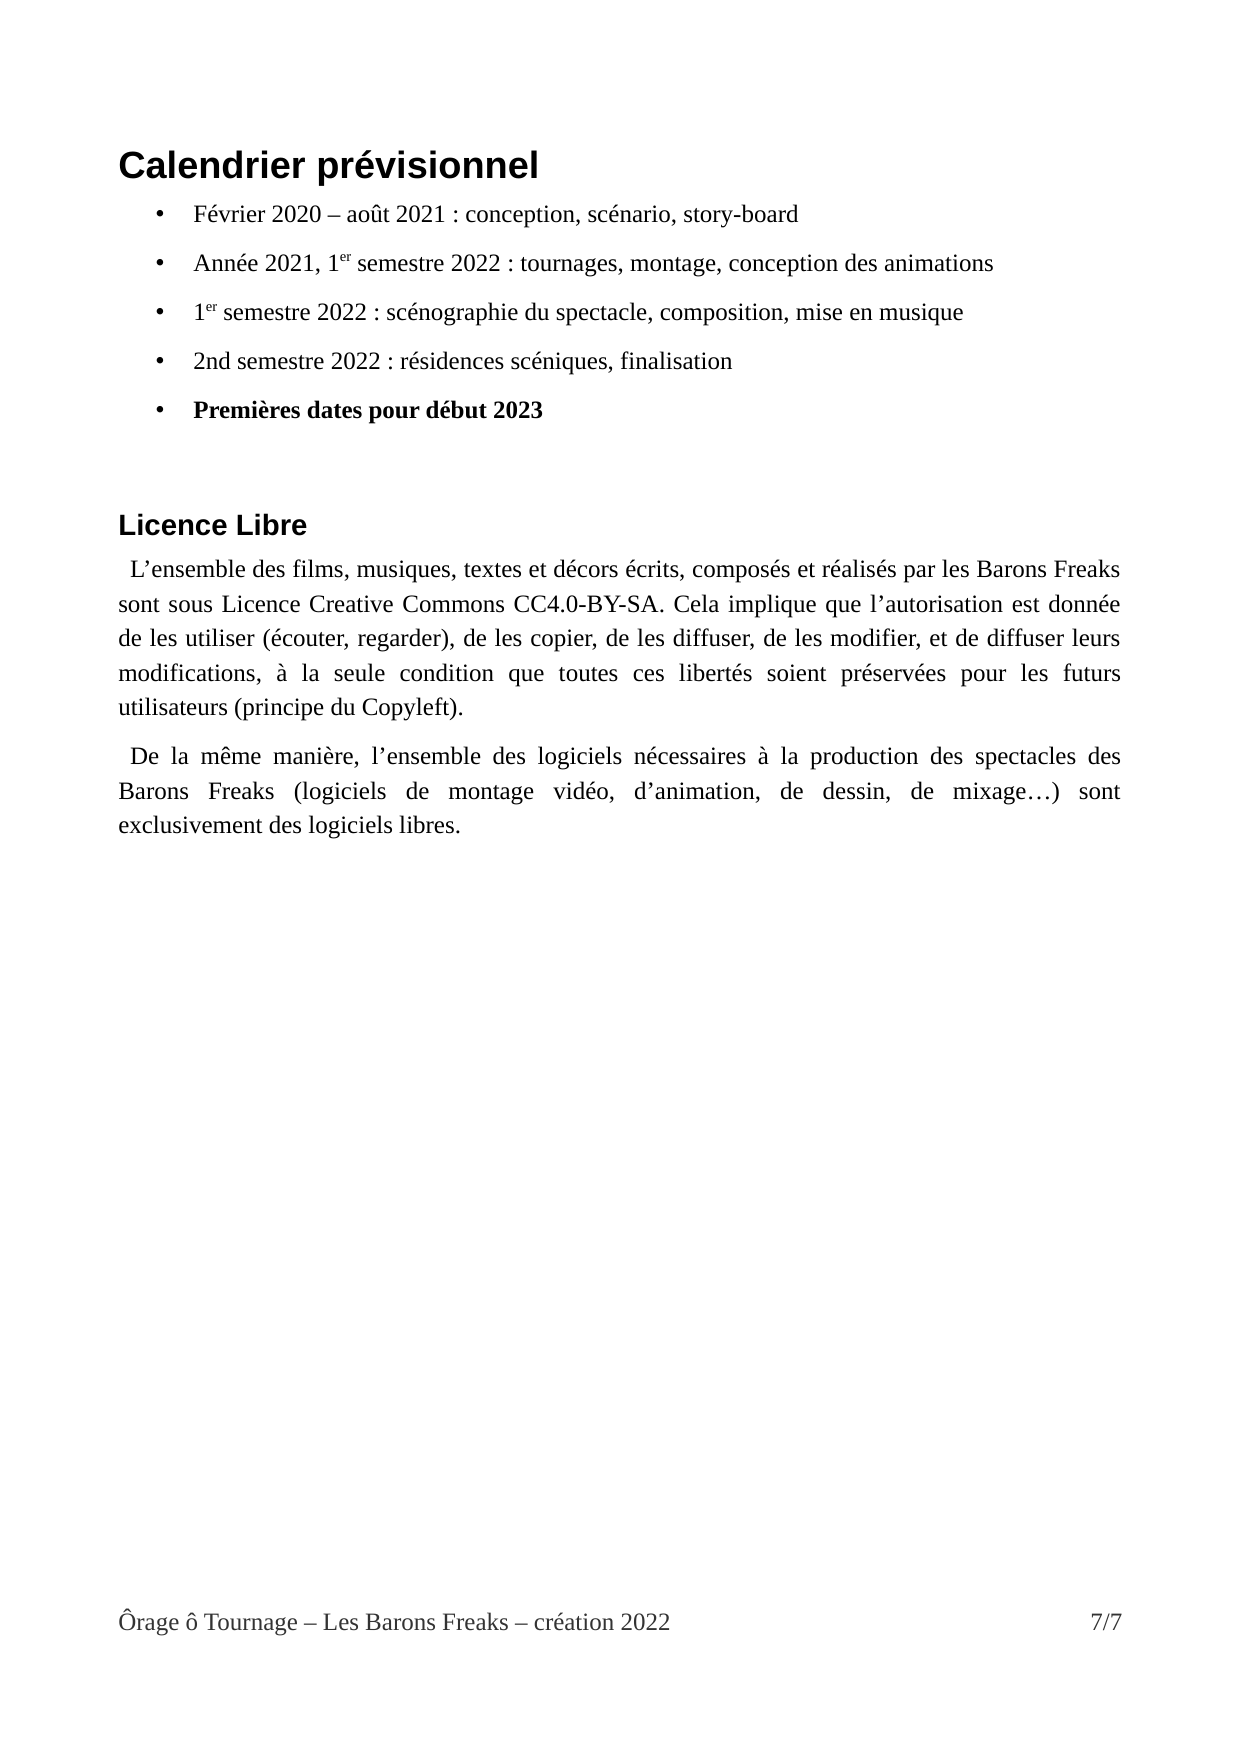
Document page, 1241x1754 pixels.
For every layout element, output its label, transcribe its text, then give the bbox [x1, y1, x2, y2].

list Février 2020 – août 2021 : conception, scénario, story-board [156, 199, 1122, 228]
subtitle Licence Libre [118, 508, 1122, 542]
text L’ensemble des films, musiques, textes et décors écrits, composés et réalisés par les Barons Freaks sont sous Licence Creative Commons CC4.0-BY-SA. Cela implique que l’autorisation est donnée de les utiliser (écouter, regarder), de les copier, de les diffuser, de les modifier, et de diffuser leurs modifications, à la seule condition que toutes ces libertés soient préservées pour les futurs utilisateurs (principe du Copyleft). [118, 554, 1122, 721]
list 1er semestre 2022 : scénographie du spectacle, composition, mise en musique [156, 297, 1122, 326]
list 2nd semestre 2022 : résidences scéniques, finalisation [156, 346, 1122, 375]
list Premières dates pour début 2023 [156, 396, 1122, 424]
subtitle Calendrier prévisionnel [118, 143, 1122, 187]
list Année 2021, 1er semestre 2022 : tournages, montage, conception des animations [156, 248, 1122, 277]
text De la même manière, l’ensemble des logiciels nécessaires à la production des spectacles des Barons Freaks (logiciels de montage vidéo, d’animation, de dessin, de mixage…) sont exclusivement des logiciels libres. [118, 741, 1122, 839]
